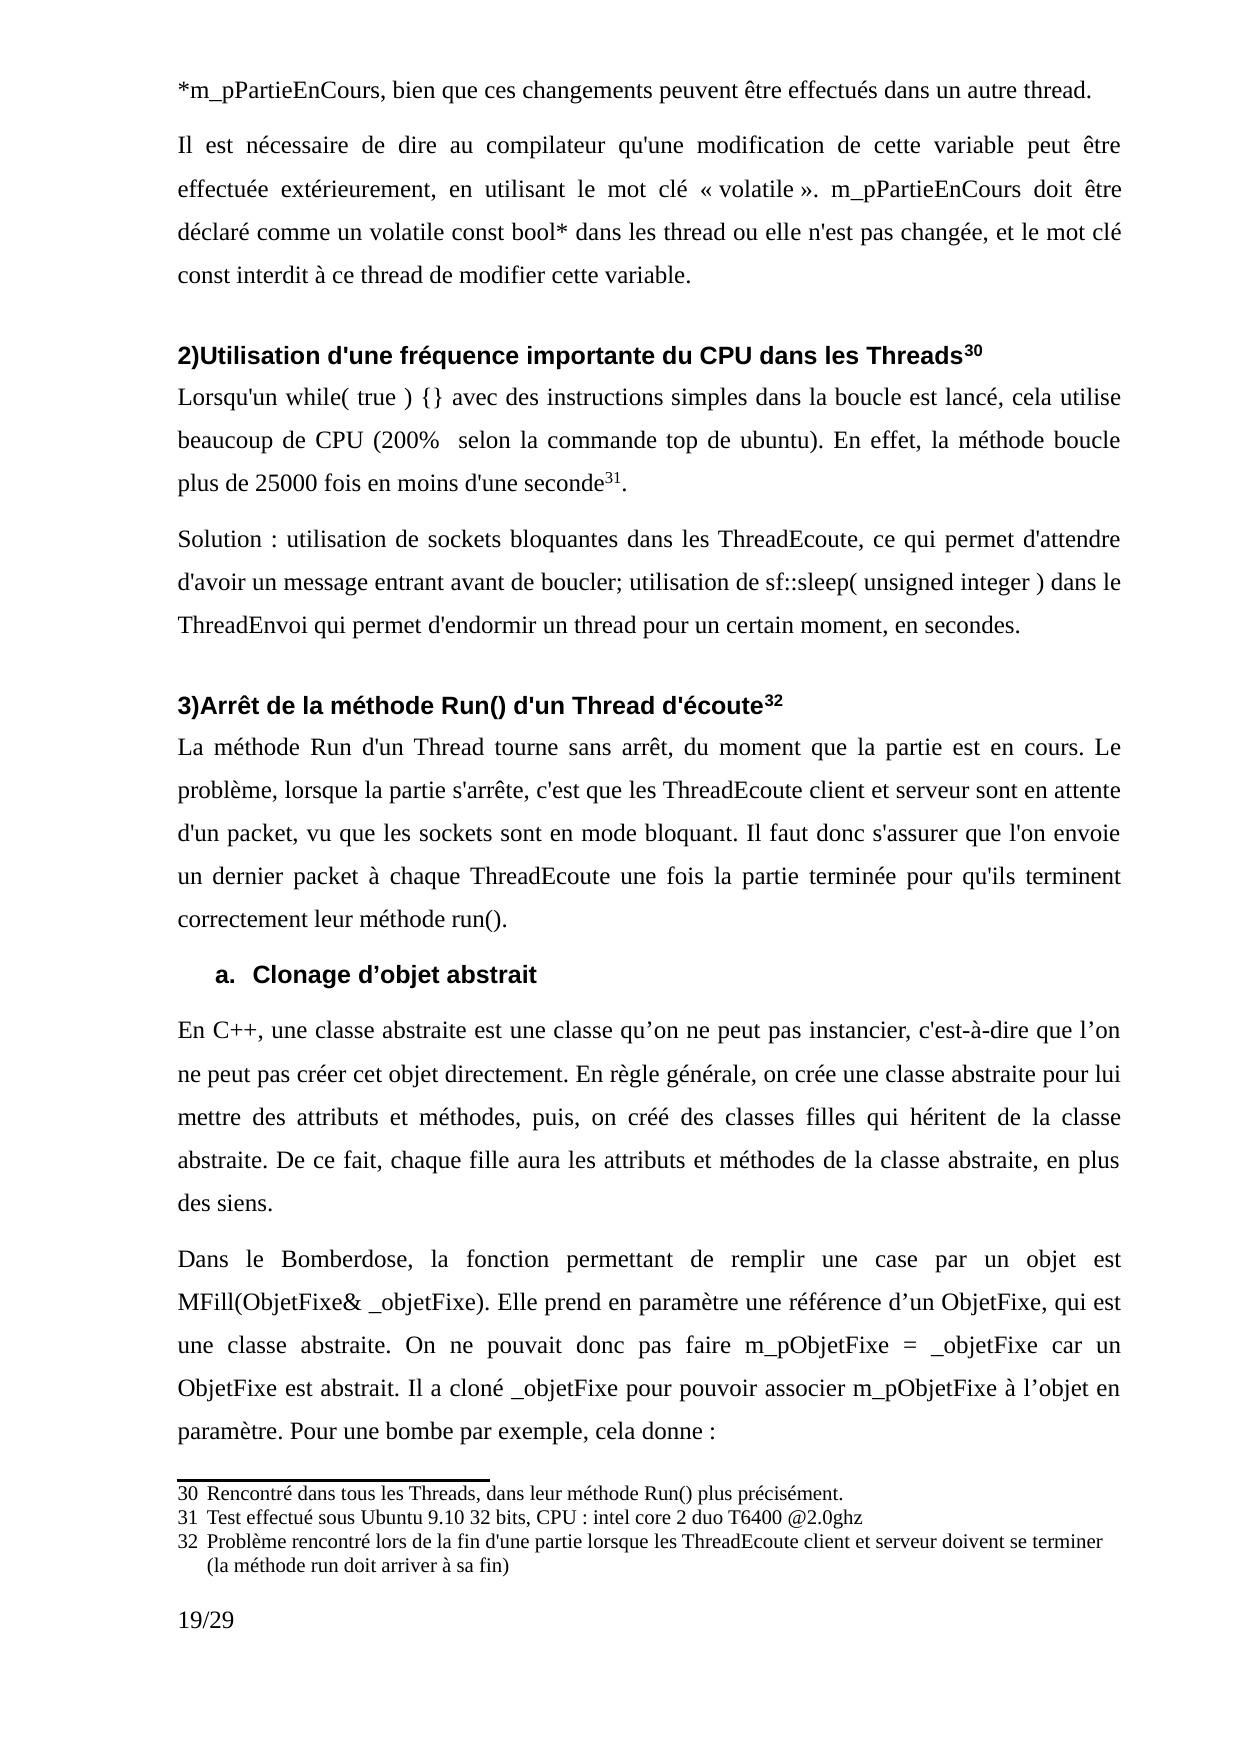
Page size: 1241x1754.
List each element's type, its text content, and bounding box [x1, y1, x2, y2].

text La méthode Run d'un Thread tourne sans arrêt, du moment que la partie est en cours. Le problème, lorsque la partie s'arrête, c'est que les ThreadEcoute client et serveur sont en attente d'un packet, vu que les sockets sont en mode bloquant. Il faut donc s'assurer que l'on envoie un dernier packet à chaque ThreadEcoute une fois la partie terminée pour qu'ils terminent correctement leur méthode run(). [177, 732, 1122, 933]
text Lorsqu'un while( true ) {} avec des instructions simples dans la boucle est lancé, cela utilise beaucoup de CPU (200% selon la commande top de ubuntu). En effet, la méthode boucle plus de 25000 fois en moins d'une seconde. [177, 382, 1122, 497]
text *m_pPartieEnCours, bien que ces changements peuvent être effectués dans un autre thread. [177, 75, 1122, 104]
text Problème rencontré lors de la fin d'une partie lorsque les ThreadEcoute client et serveur doivent se terminer (la méthode run doit arriver à sa fin) [177, 1529, 1122, 1577]
subtitle Arrêt de la méthode Run() d'un Thread d'écoute [177, 691, 1122, 719]
text Il est nécessaire de dire au compilateur qu'une modification de cette variable peut être effectuée extérieurement, en utilisant le mot clé « volatile ». m_pPartieEnCours doit être déclaré comme un volatile const bool* dans les thread ou elle n'est pas changée, et le mot clé const interdit à ce thread de modifier cette variable. [177, 131, 1122, 289]
text En C++, une classe abstraite est une classe qu’on ne peut pas instancier, c'est-à-dire que l’on ne peut pas créer cet objet directement. En règle générale, on crée une classe abstraite pour lui mettre des attributs et méthodes, puis, on créé des classes filles qui héritent de la classe abstraite. De ce fait, chaque fille aura les attributs et méthodes de la classe abstraite, en plus des siens. [177, 1016, 1122, 1217]
subtitle Utilisation d'une fréquence importante du CPU dans les Threads [177, 341, 1122, 369]
text Solution : utilisation de sockets bloquantes dans les ThreadEcoute, ce qui permet d'attendre d'avoir un message entrant avant de boucler; utilisation de sf::sleep( unsigned integer ) dans le ThreadEnvoi qui permet d'endormir un thread pour un certain moment, en secondes. [177, 524, 1122, 639]
list Clonage d’objet abstrait [215, 960, 1122, 989]
text Dans le Bomberdose, la fonction permettant de remplir une case par un objet est MFill(ObjetFixe& _objetFixe). Elle prend en paramètre une référence d’un ObjetFixe, qui est une classe abstraite. On ne pouvait donc pas faire m_pObjetFixe = _objetFixe car un ObjetFixe est abstrait. Il a cloné _objetFixe pour pouvoir associer m_pObjetFixe à l’objet en paramètre. Pour une bombe par exemple, cela donne : [177, 1244, 1122, 1445]
text Test effectué sous Ubuntu 9.10 32 bits, CPU : intel core 2 duo T6400 @2.0ghz [177, 1505, 1122, 1529]
text Rencontré dans tous les Threads, dans leur méthode Run() plus précisément. [177, 1481, 1122, 1505]
